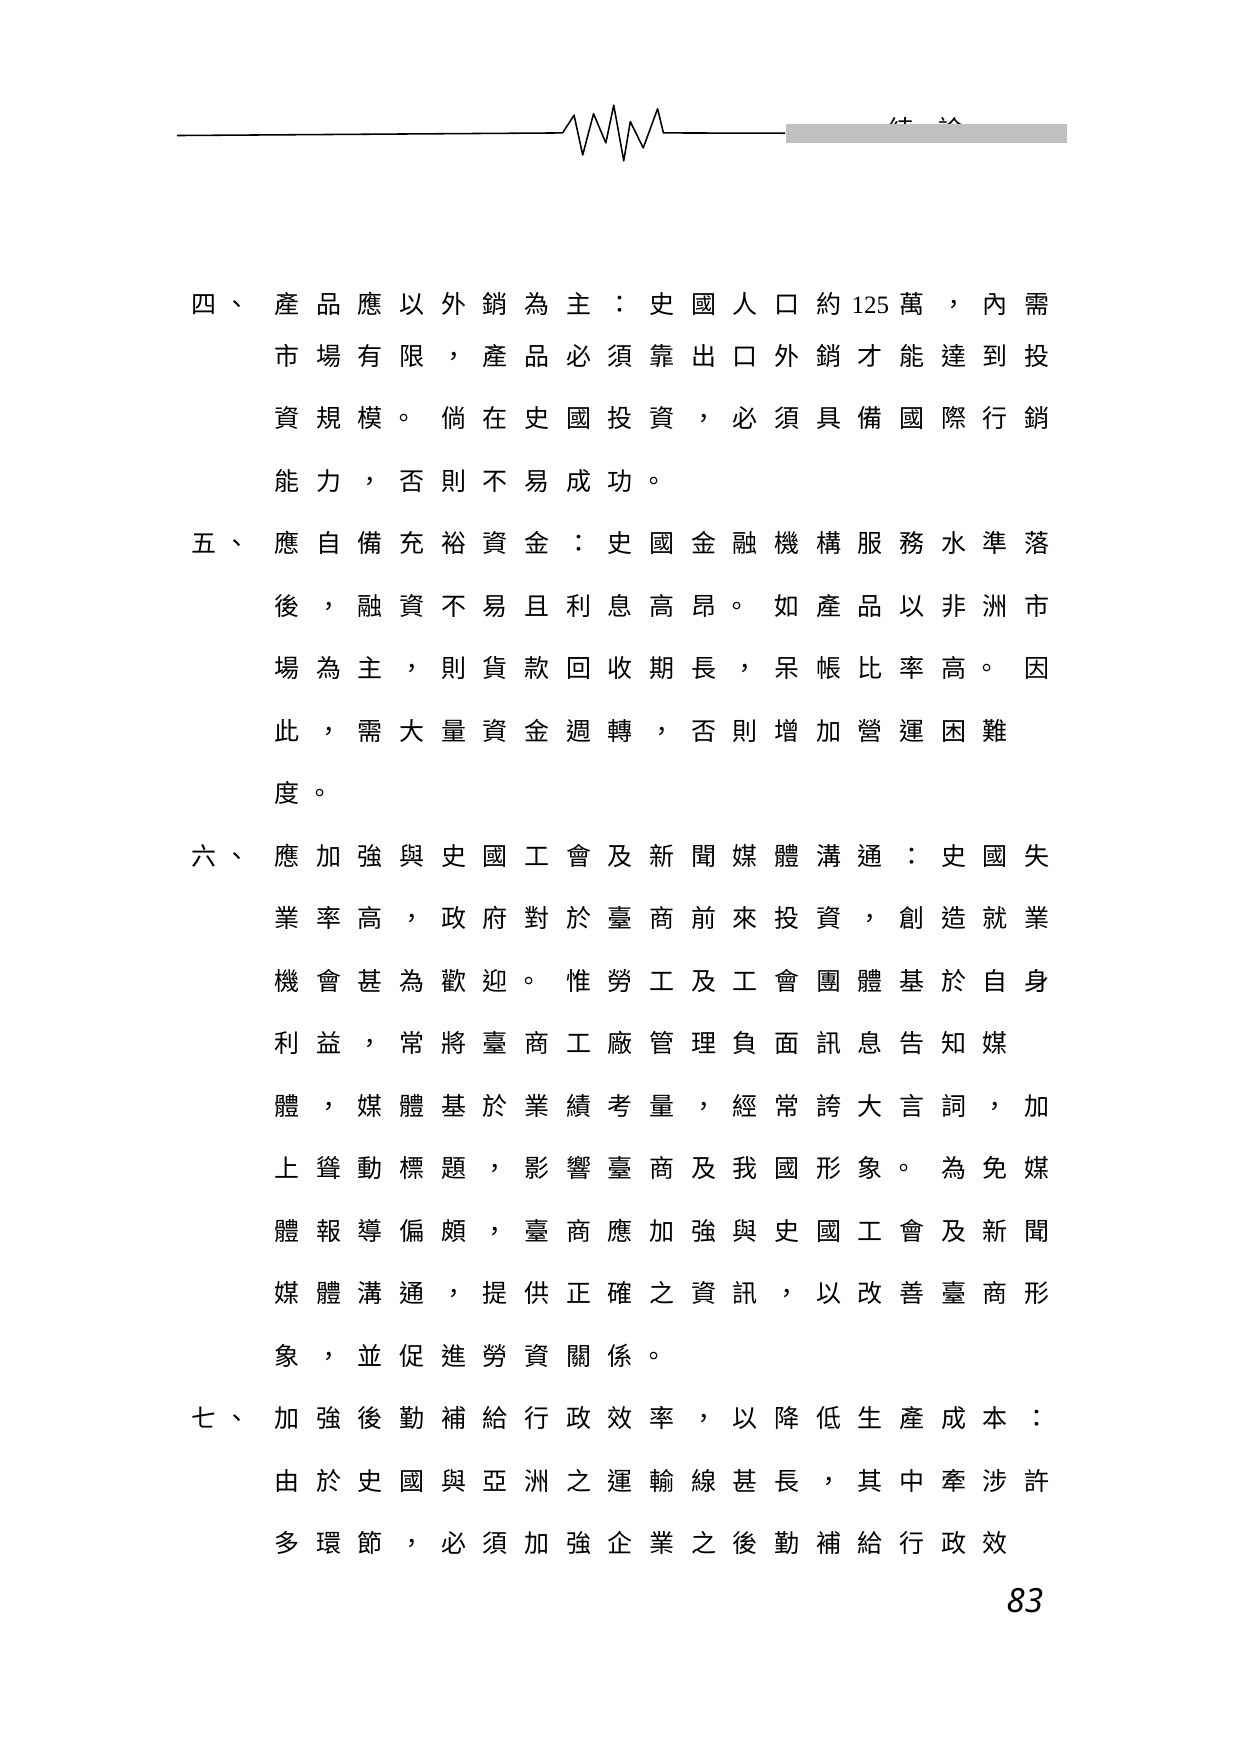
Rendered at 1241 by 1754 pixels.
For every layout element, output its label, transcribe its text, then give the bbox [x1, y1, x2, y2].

text 七、加強後勤補給行政效率，以降低生產成本：由於史國與亞洲之運輸線甚長，其中牽涉許多環節，必須加強企業之後勤補給行政效 [183, 1375, 1058, 1563]
text 五、應自備充裕資金：史國金融機構服務水準落後，融資不易且利息高昂。如產品以非洲市場為主，則貨款回收期長，呆帳比率高。因此，需大量資金週轉，否則增加營運困難度。 [183, 500, 1058, 813]
text 六、應加強與史國工會及新聞媒體溝通：史國失業率高，政府對於臺商前來投資，創造就業機會甚為歡迎。惟勞工及工會團體基於自身利益，常將臺商工廠管理負面訊息告知媒體，媒體基於業績考量，經常誇大言詞，加上聳動標題，影響臺商及我國形象。為免媒體報導偏頗，臺商應加強與史國工會及新聞媒體溝通，提供正確之資訊，以改善臺商形象，並促進勞資關係。 [183, 813, 1058, 1375]
text 四、產品應以外銷為主：史國人口約125萬，內需市場有限，產品必須靠出口外銷才能達到投資規模。倘在史國投資，必須具備國際行銷能力，否則不易成功。 [183, 250, 1058, 500]
